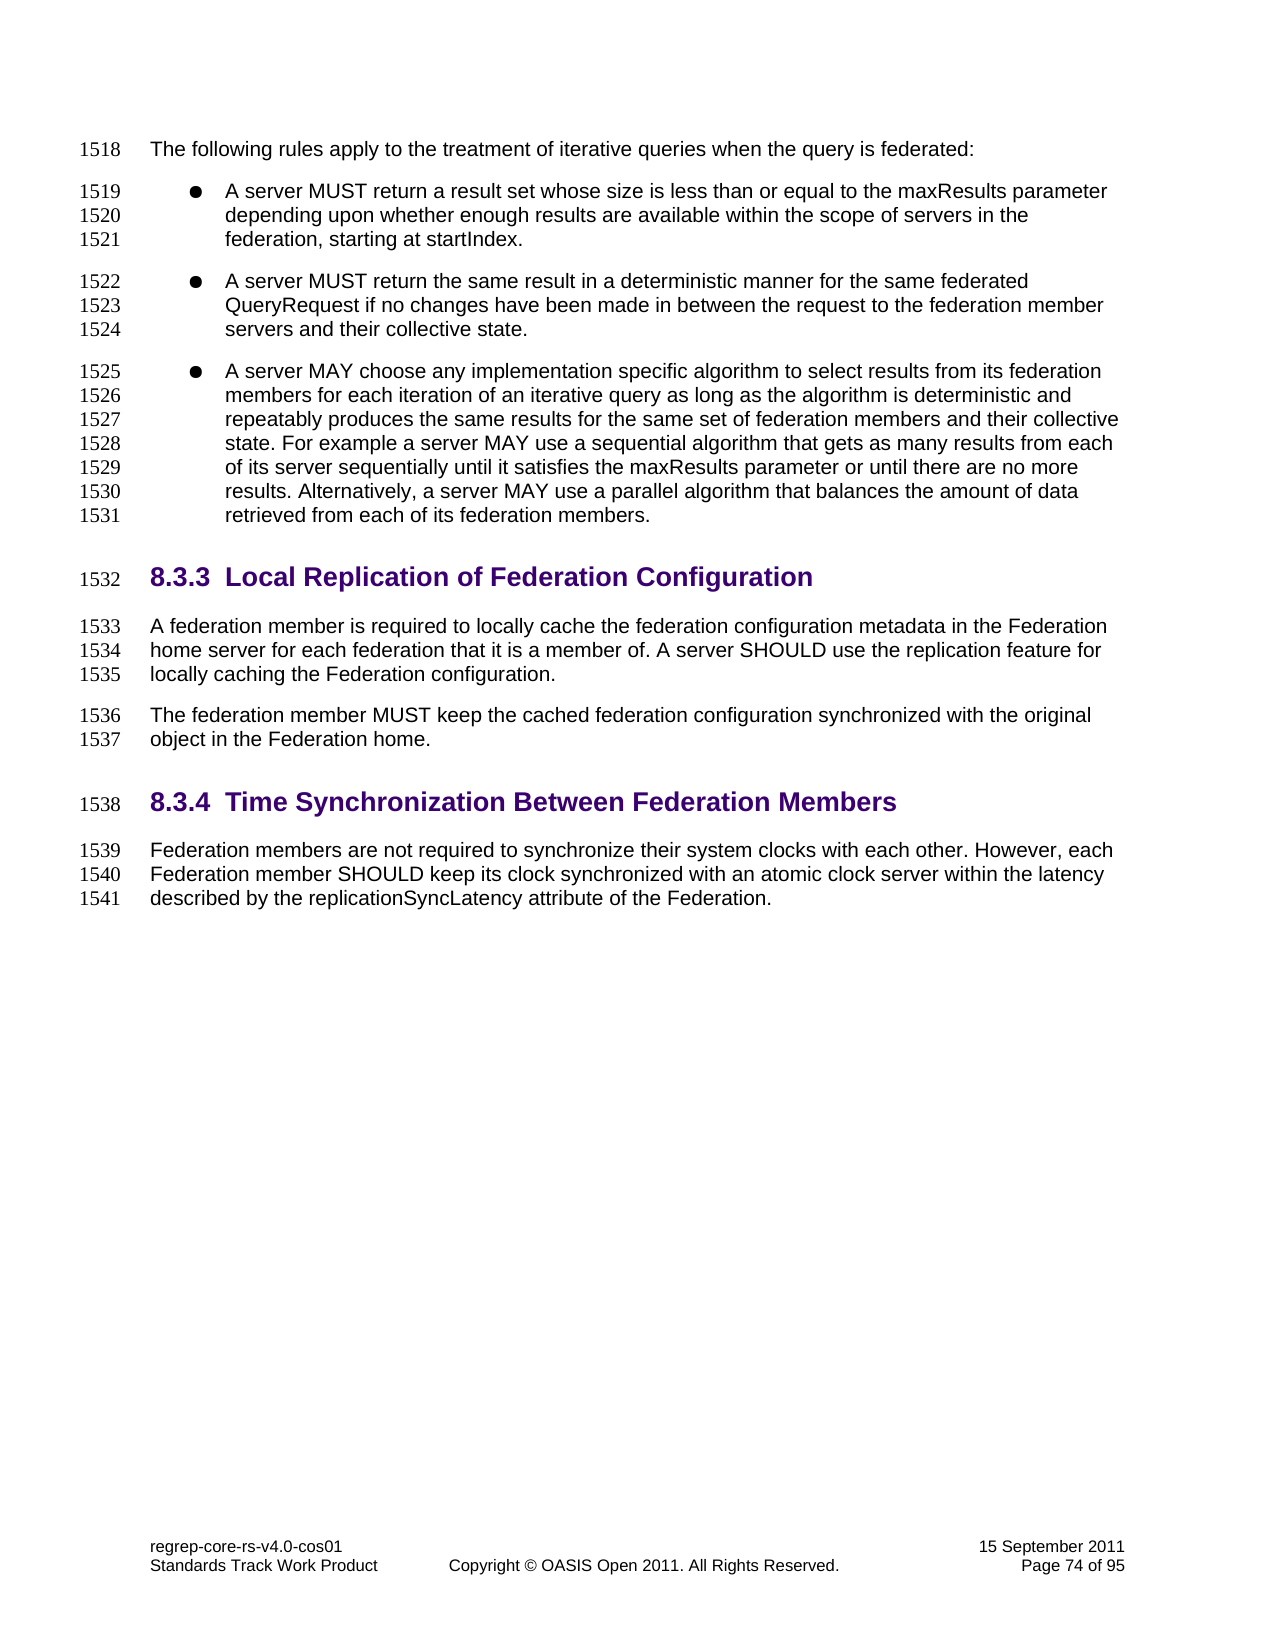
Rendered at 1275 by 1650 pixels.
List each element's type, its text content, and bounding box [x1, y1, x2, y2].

text The following rules apply to the treatment of iterative queries when the query is federated: [150, 137, 1125, 161]
list A server MUST return a result set whose size is less than or equal to the maxResults parameter depending upon whether enough results are available within the scope of servers in the federation, starting at startIndex. [187, 179, 1125, 251]
subtitle Local Replication of Federation Configuration [150, 561, 1125, 592]
list A server MAY choose any implementation specific algorithm to select results from its federation members for each iteration of an iterative query as long as the algorithm is deterministic and repeatably produces the same results for the same set of federation members and their collective state. For example a server MAY use a sequential algorithm that gets as many results from each of its server sequentially until it satisfies the maxResults parameter or until there are no more results. Alternatively, a server MAY use a parallel algorithm that balances the amount of data retrieved from each of its federation members. [187, 359, 1125, 527]
text A federation member is required to locally cache the federation configuration metadata in the Federation home server for each federation that it is a member of. A server SHOULD use the replication feature for locally caching the Federation configuration. [150, 613, 1125, 685]
list A server MUST return the same result in a deterministic manner for the same federated QueryRequest if no changes have been made in between the request to the federation member servers and their collective state. [187, 269, 1125, 341]
subtitle Time Synchronization Between Federation Members [150, 786, 1125, 817]
text Federation members are not required to synchronize their system clocks with each other. However, each Federation member SHOULD keep its clock synchronized with an atomic clock server within the latency described by the replicationSyncLatency attribute of the Federation. [150, 838, 1125, 910]
text The federation member MUST keep the cached federation configuration synchronized with the original object in the Federation home. [150, 703, 1125, 751]
